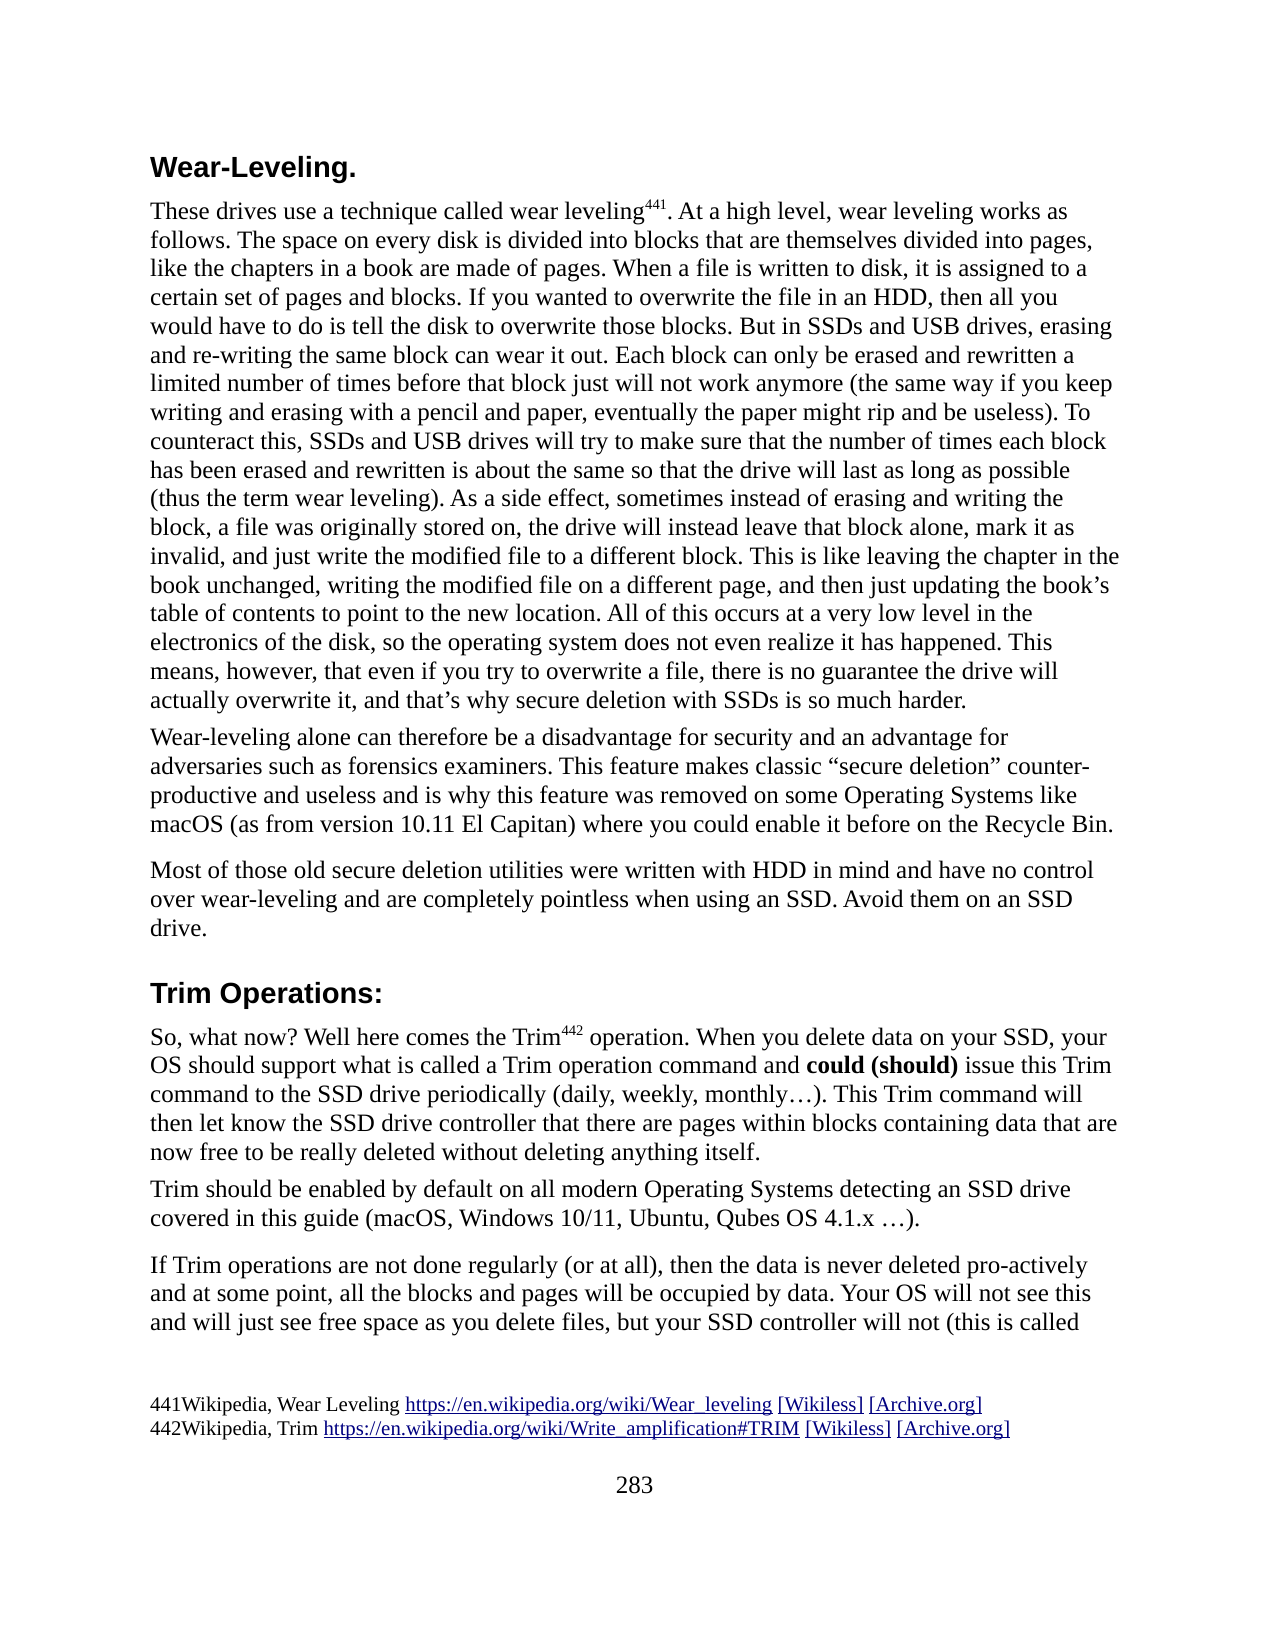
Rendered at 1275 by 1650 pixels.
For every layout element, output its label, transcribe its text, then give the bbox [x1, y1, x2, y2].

subtitle Trim Operations: [150, 976, 1125, 1009]
text So, what now? Well here comes the Trim operation. When you delete data on your SSD, your OS should support what is called a Trim operation command and could (should) issue this Trim command to the SSD drive periodically (daily, weekly, monthly…). This Trim command will then let know the SSD drive controller that there are pages within blocks containing data that are now free to be really deleted without deleting anything itself. [150, 1022, 1125, 1165]
text Wikipedia, Wear Leveling https://en.wikipedia.org/wiki/Wear_leveling [Wikiless] [Archive.org] [150, 1392, 1125, 1416]
text These drives use a technique called wear leveling. At a high level, wear leveling works as follows. The space on every disk is divided into blocks that are themselves divided into pages, like the chapters in a book are made of pages. When a file is written to disk, it is assigned to a certain set of pages and blocks. If you wanted to overwrite the file in an HDD, then all you would have to do is tell the disk to overwrite those blocks. But in SSDs and USB drives, erasing and re-writing the same block can wear it out. Each block can only be erased and rewritten a limited number of times before that block just will not work anymore (the same way if you keep writing and erasing with a pencil and paper, eventually the paper might rip and be useless). To counteract this, SSDs and USB drives will try to make sure that the number of times each block has been erased and rewritten is about the same so that the drive will last as long as possible (thus the term wear leveling). As a side effect, sometimes instead of erasing and writing the block, a file was originally stored on, the drive will instead leave that block alone, mark it as invalid, and just write the modified file to a different block. This is like leaving the chapter in the book unchanged, writing the modified file on a different page, and then just updating the book’s table of contents to point to the new location. All of this occurs at a very low level in the electronics of the disk, so the operating system does not even realize it has happened. This means, however, that even if you try to overwrite a file, there is no guarantee the drive will actually overwrite it, and that’s why secure deletion with SSDs is so much harder. [150, 196, 1125, 713]
text Trim should be enabled by default on all modern Operating Systems detecting an SSD drive covered in this guide (macOS, Windows 10/11, Ubuntu, Qubes OS 4.1.x …). [150, 1174, 1125, 1232]
text If Trim operations are not done regularly (or at all), then the data is never deleted pro-actively and at some point, all the blocks and pages will be occupied by data. Your OS will not see this and will just see free space as you delete files, but your SSD controller will not (this is called [150, 1250, 1125, 1336]
subtitle Wear-Leveling. [150, 150, 1125, 183]
text Wikipedia, Trim https://en.wikipedia.org/wiki/Write_amplification#TRIM [Wikiless] [Archive.org] [150, 1416, 1125, 1440]
text Most of those old secure deletion utilities were written with HDD in mind and have no control over wear-leveling and are completely pointless when using an SSD. Avoid them on an SSD drive. [150, 855, 1125, 942]
text Wear-leveling alone can therefore be a disadvantage for security and an advantage for adversaries such as forensics examiners. This feature makes classic “secure deletion” counter-productive and useless and is why this feature was removed on some Operating Systems like macOS (as from version 10.11 El Capitan) where you could enable it before on the Recycle Bin. [150, 722, 1125, 837]
